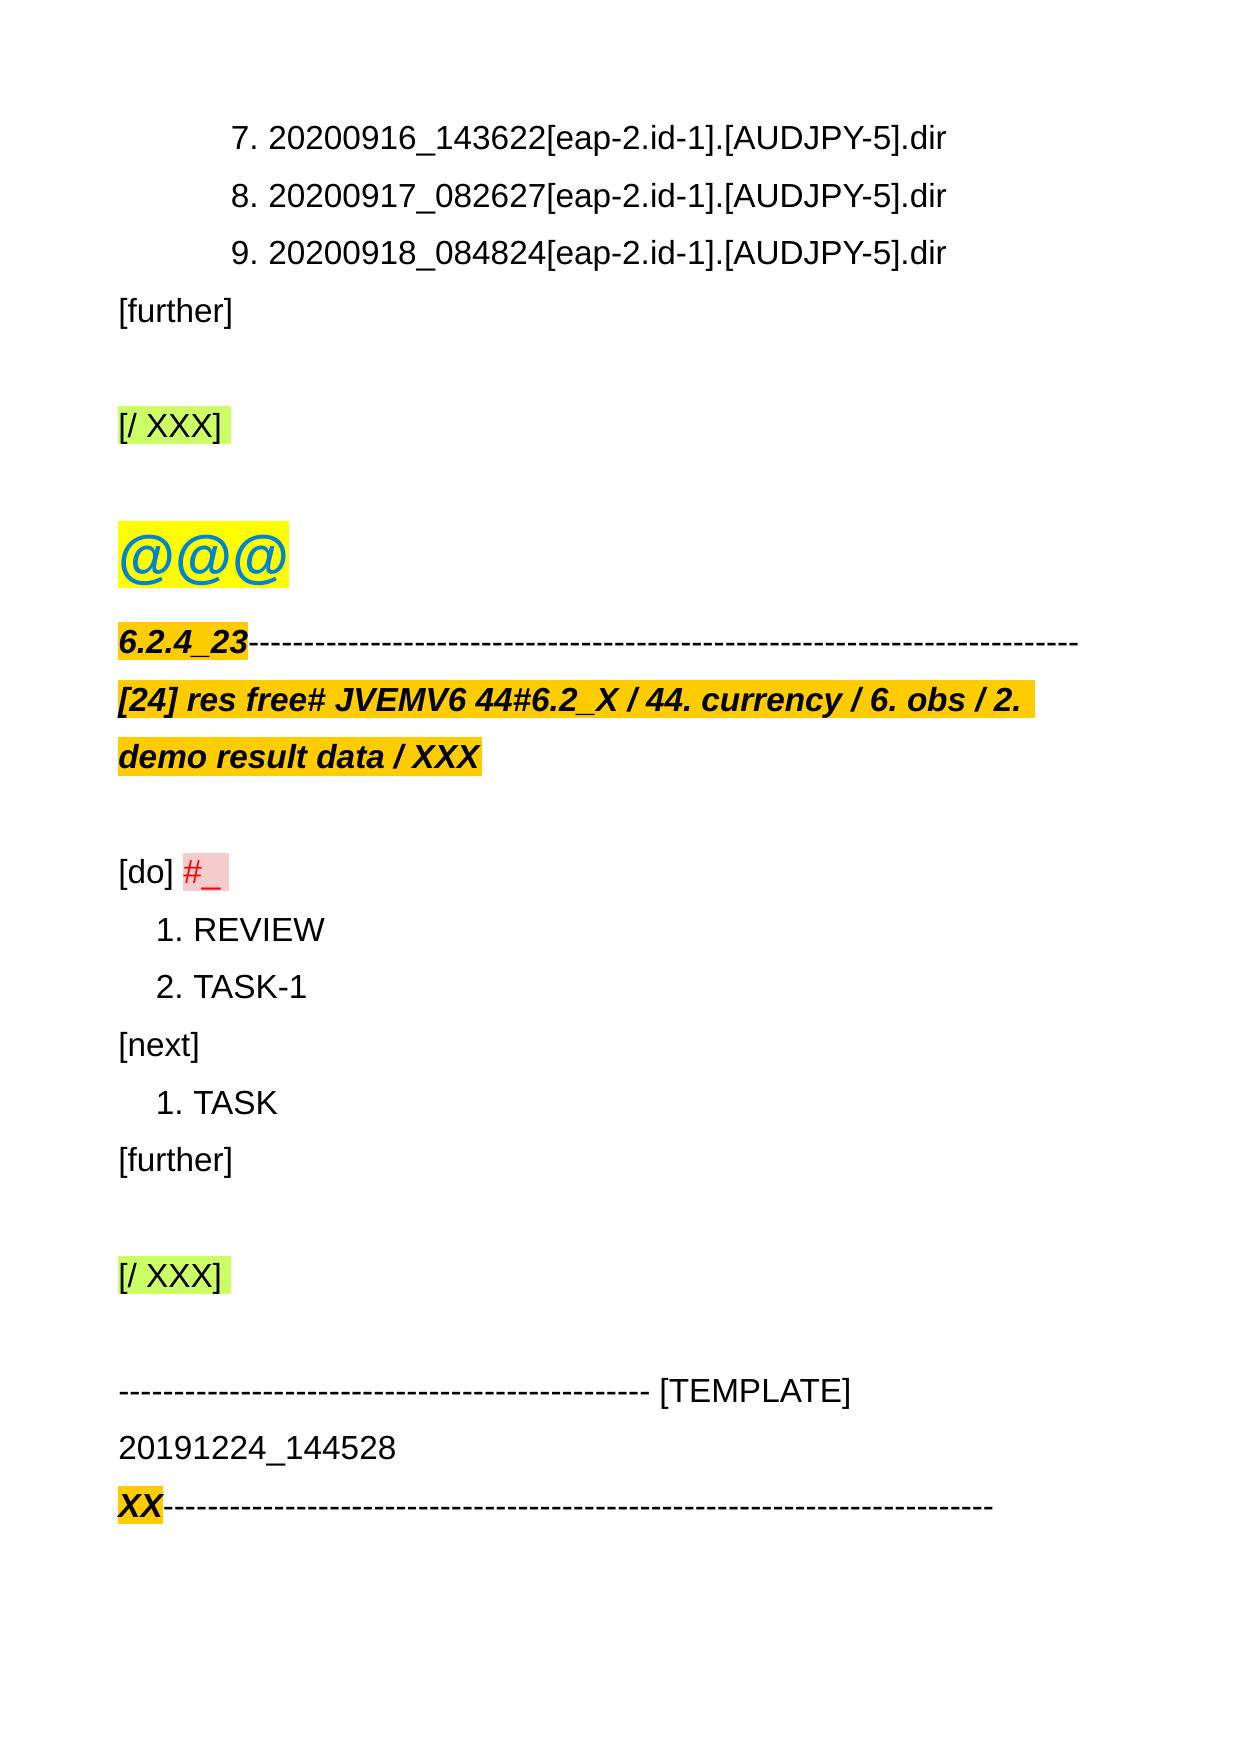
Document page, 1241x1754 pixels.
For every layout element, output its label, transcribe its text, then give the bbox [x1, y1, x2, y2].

list REVIEW [156, 910, 1122, 948]
list TASK-1 [156, 968, 1122, 1006]
text [next] [118, 1025, 1122, 1064]
list TASK [156, 1083, 1122, 1121]
text [further] [118, 291, 1122, 329]
text [24] res free# JVEMV6 44#6.2_X / 44. currency / 6. obs / 2. demo result data / XXX [118, 679, 1122, 776]
list 20200918_084824[eap-2.id-1].[AUDJPY-5].dir [231, 233, 1122, 272]
text @@@ [118, 521, 1122, 588]
text [/ XXX] [118, 348, 1122, 444]
list 20200917_082627[eap-2.id-1].[AUDJPY-5].dir [231, 176, 1122, 214]
text ------------------------------------------------ [TEMPLATE] 20191224_144528 [118, 1371, 1122, 1467]
list 20200916_143622[eap-2.id-1].[AUDJPY-5].dir [231, 118, 1122, 157]
text [do] #_ [118, 852, 1122, 891]
text [further] [118, 1140, 1122, 1179]
text XX--------------------------------------------------------------------------- [118, 1486, 1122, 1524]
text 6.2.4_23--------------------------------------------------------------------------- [118, 622, 1122, 660]
text [/ XXX] [118, 1198, 1122, 1294]
